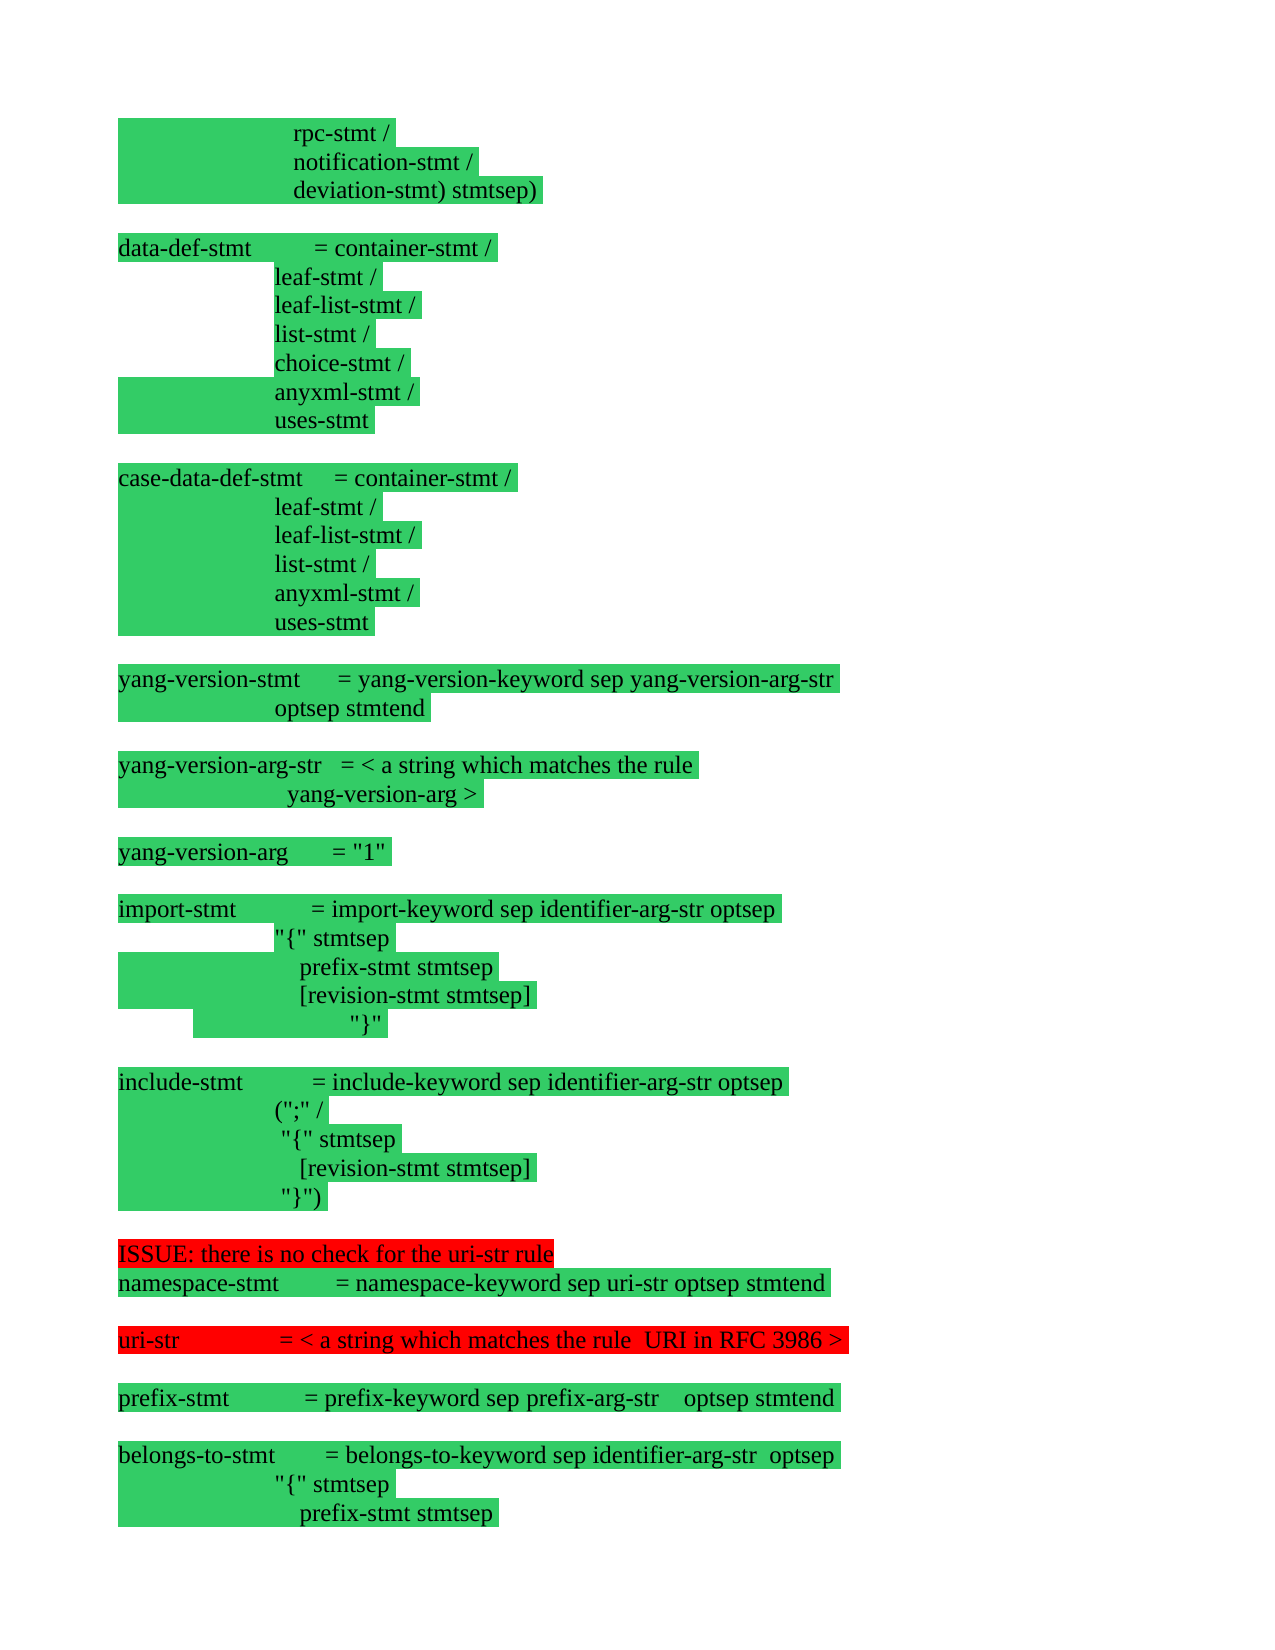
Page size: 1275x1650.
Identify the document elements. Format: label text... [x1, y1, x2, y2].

text deviation-stmt) stmtsep) [118, 176, 1157, 204]
text "}") [118, 1182, 1157, 1211]
text rpc-stmt / [118, 118, 1157, 147]
text leaf-list-stmt / [118, 521, 1157, 549]
text prefix-stmt stmtsep [118, 1498, 1157, 1527]
text include-stmt = include-keyword sep identifier-arg-str optsep [118, 1067, 1157, 1096]
text anyxml-stmt / [118, 377, 1157, 406]
text uses-stmt [118, 607, 1157, 636]
text "{" stmtsep [118, 923, 1157, 952]
text leaf-list-stmt / [118, 291, 1157, 319]
text data-def-stmt = container-stmt / [118, 233, 1157, 262]
text belongs-to-stmt = belongs-to-keyword sep identifier-arg-str optsep [118, 1441, 1157, 1469]
text uri-str = < a string which matches the rule URI in RFC 3986 > [118, 1326, 1157, 1354]
text "{" stmtsep [118, 1469, 1157, 1498]
text yang-version-arg-str = < a string which matches the rule [118, 751, 1157, 779]
text "{" stmtsep [118, 1124, 1157, 1153]
text leaf-stmt / [118, 262, 1157, 291]
text uses-stmt [118, 406, 1157, 434]
text namespace-stmt = namespace-keyword sep uri-str optsep stmtend [118, 1268, 1157, 1297]
text choice-stmt / [118, 348, 1157, 377]
text optsep stmtend [118, 693, 1157, 722]
text yang-version-arg = "1" [118, 837, 1157, 866]
text notification-stmt / [118, 147, 1157, 176]
text (";" / [118, 1096, 1157, 1124]
list "}" [156, 1009, 1157, 1038]
text case-data-def-stmt = container-stmt / [118, 463, 1157, 492]
text ISSUE: there is no check for the uri-str rule [118, 1239, 1157, 1268]
text list-stmt / [118, 549, 1157, 578]
text anyxml-stmt / [118, 578, 1157, 607]
text yang-version-arg > [118, 779, 1157, 808]
text yang-version-stmt = yang-version-keyword sep yang-version-arg-str [118, 664, 1157, 693]
text prefix-stmt stmtsep [118, 952, 1157, 981]
text prefix-stmt = prefix-keyword sep prefix-arg-str optsep stmtend [118, 1383, 1157, 1412]
text import-stmt = import-keyword sep identifier-arg-str optsep [118, 894, 1157, 923]
text [revision-stmt stmtsep] [118, 981, 1157, 1009]
text leaf-stmt / [118, 492, 1157, 521]
text [revision-stmt stmtsep] [118, 1153, 1157, 1182]
text list-stmt / [118, 319, 1157, 348]
